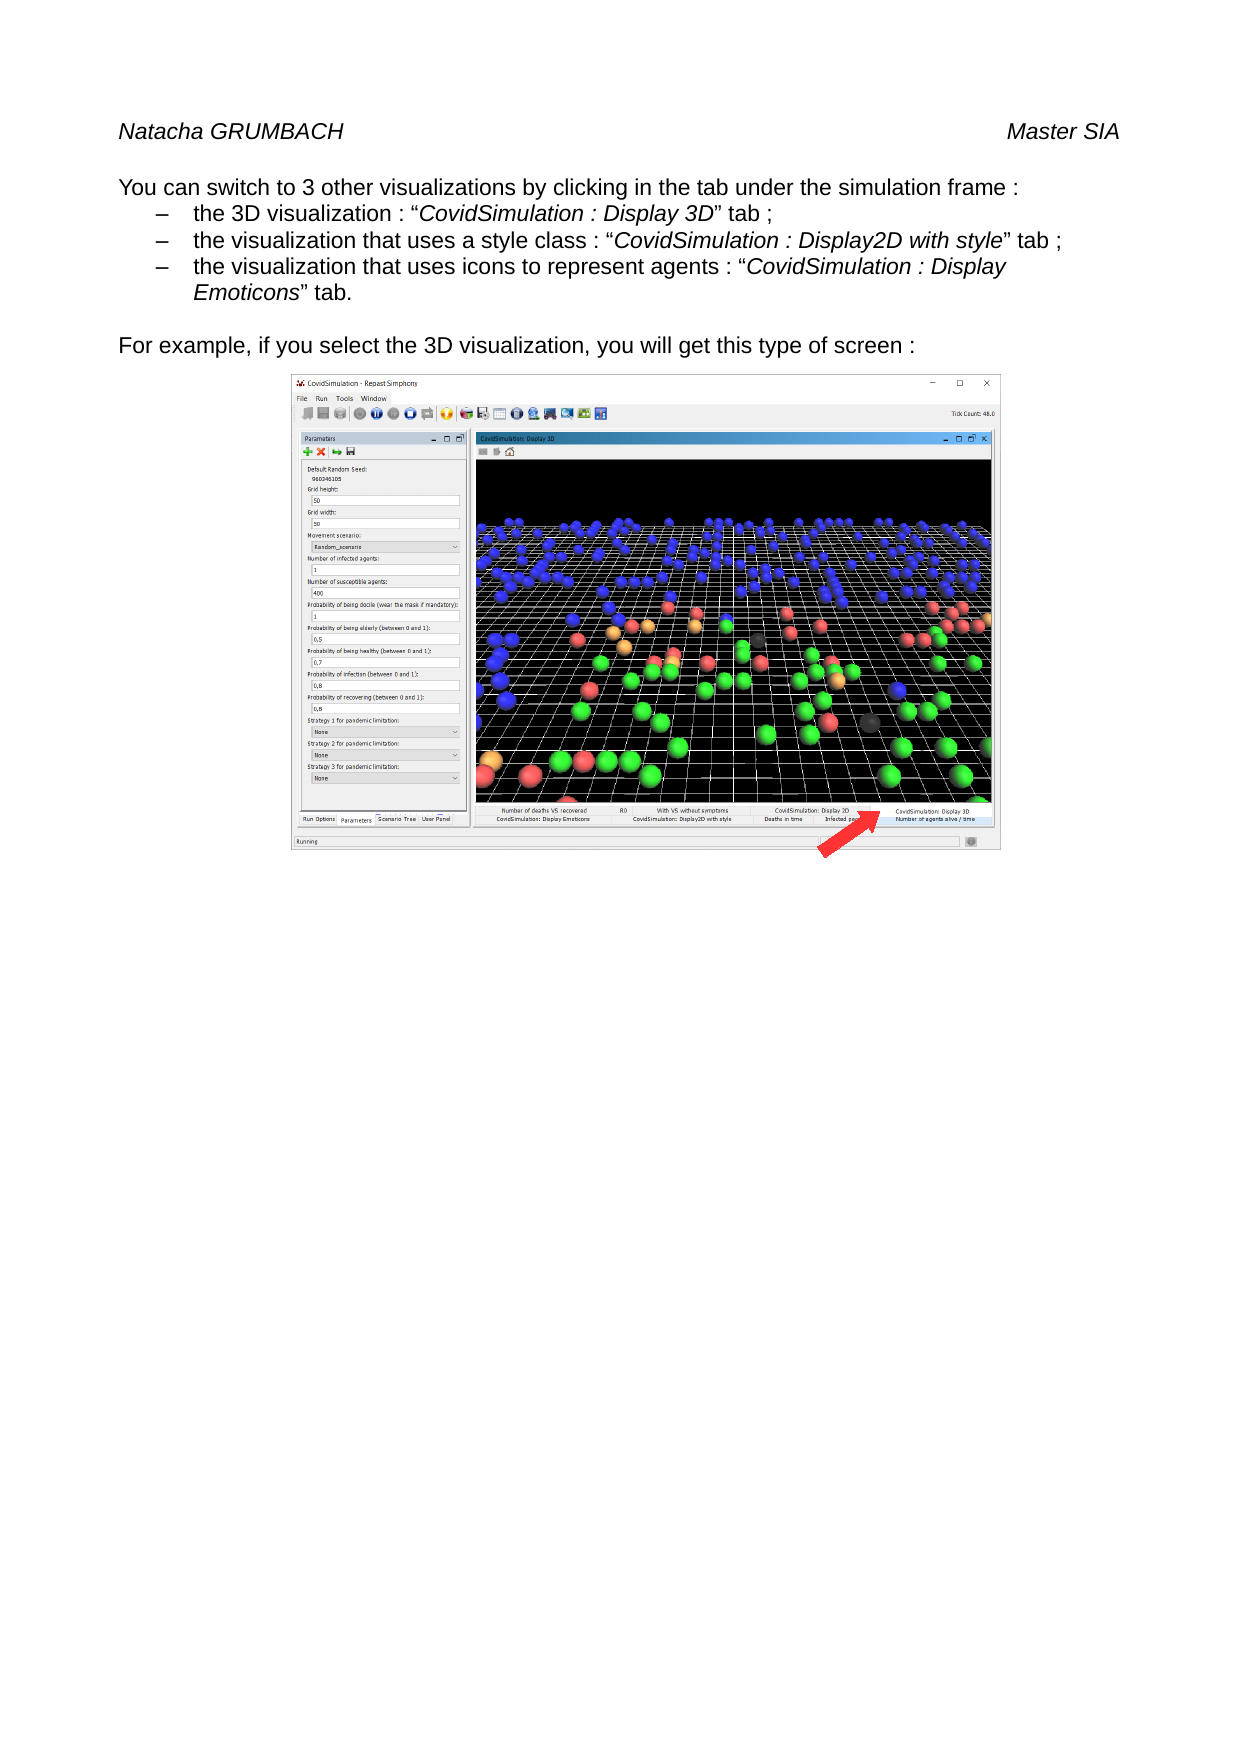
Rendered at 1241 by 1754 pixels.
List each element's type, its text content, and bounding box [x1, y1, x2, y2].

list the visualization that uses icons to represent agents : “CovidSimulation : Display Emoticons” tab. [156, 253, 1122, 306]
picture [291, 374, 1001, 850]
text You can switch to 3 other visualizations by clicking in the tab under the simulation frame : [118, 174, 1122, 200]
text For example, if you select the 3D visualization, you will get this type of screen : [118, 332, 1122, 358]
list the visualization that uses a style class : “CovidSimulation : Display2D with style” tab ; [156, 227, 1122, 253]
list the 3D visualization : “CovidSimulation : Display 3D” tab ; [156, 200, 1122, 227]
